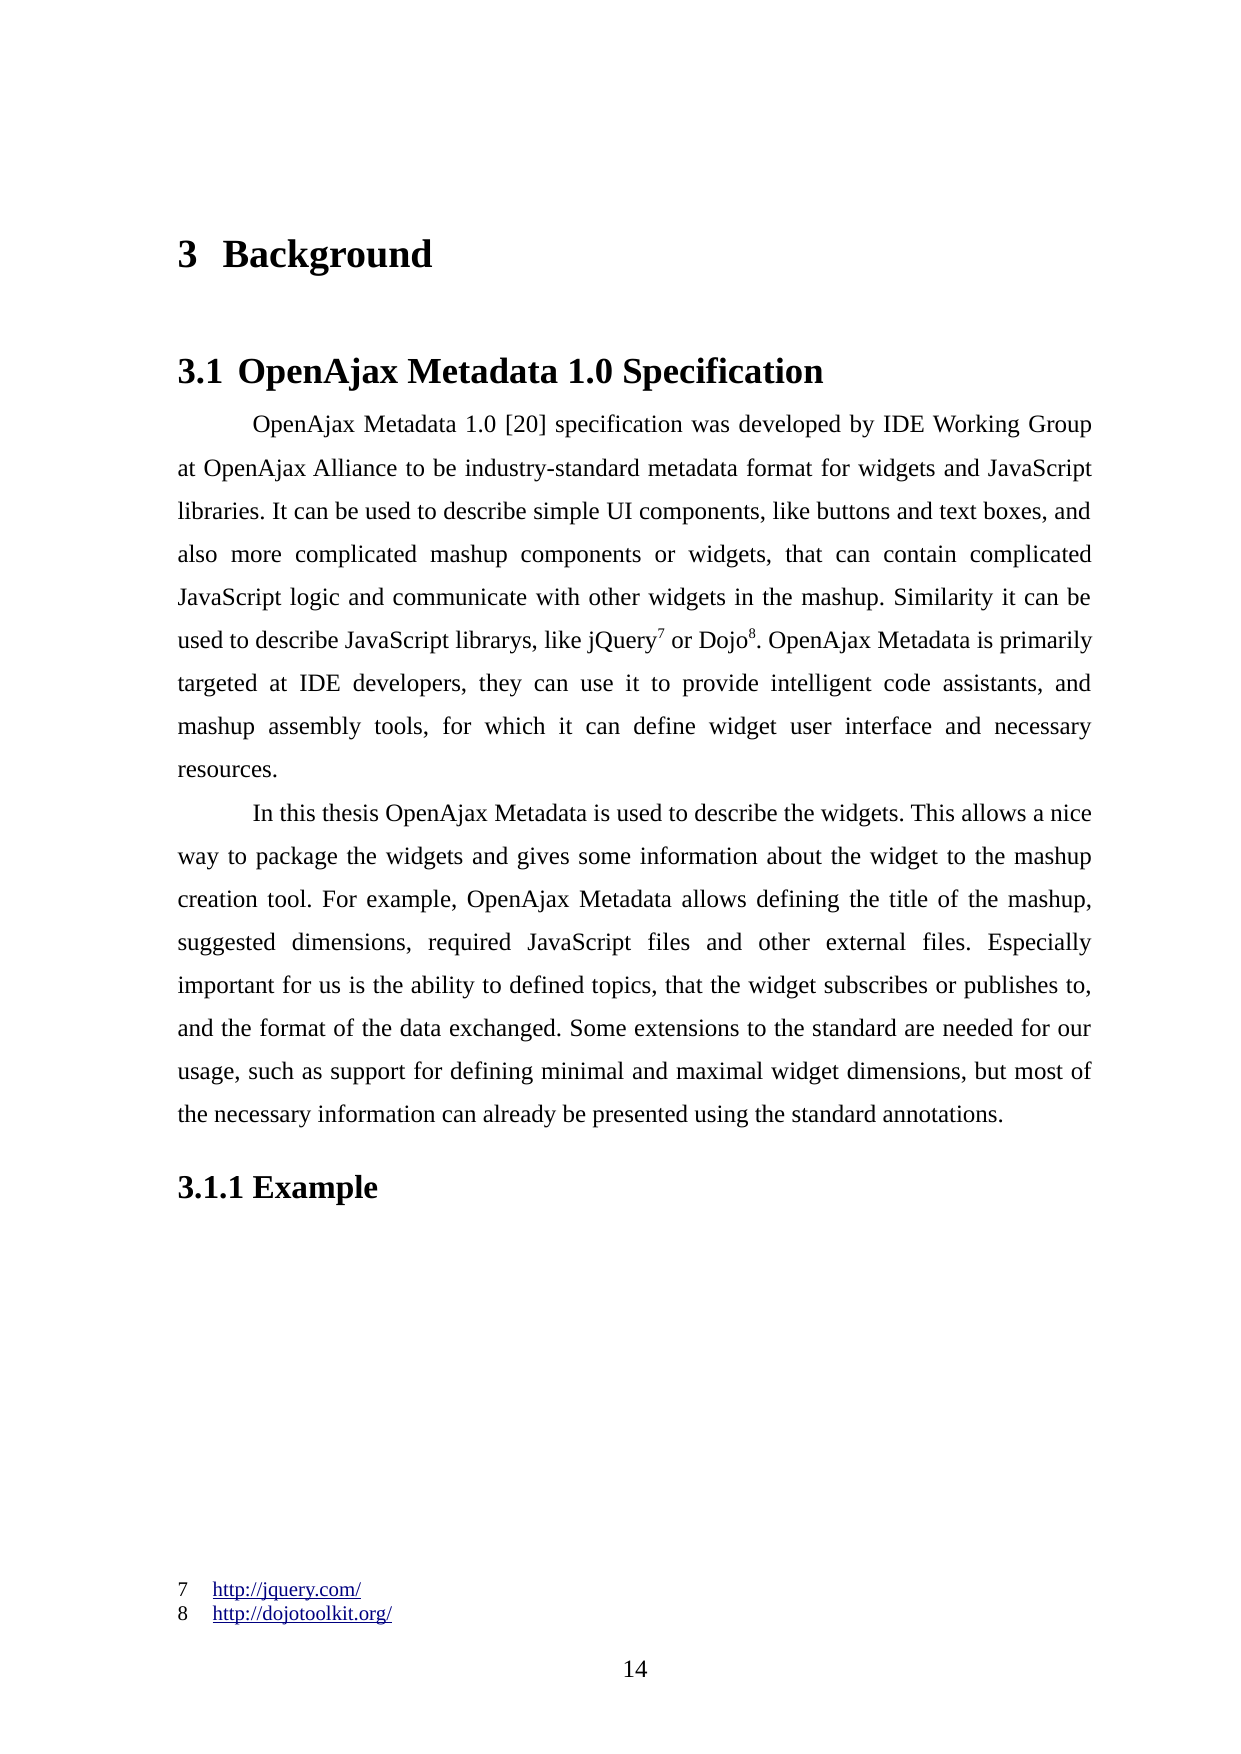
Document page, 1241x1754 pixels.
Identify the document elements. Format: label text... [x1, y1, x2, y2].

text http://jquery.com/ [177, 1577, 1093, 1601]
subtitle Example [177, 1168, 1093, 1206]
subtitle Background [177, 231, 1093, 277]
text OpenAjax Metadata 1.0 [20] specification was developed by IDE Working Group at OpenAjax Alliance to be industry-standard metadata format for widgets and JavaScript libraries. It can be used to describe simple UI components, like buttons and text boxes, and also more complicated mashup components or widgets, that can contain complicated JavaScript logic and communicate with other widgets in the mashup. Similarity it can be used to describe JavaScript librarys, like jQuery or Dojo. OpenAjax Metadata is primarily targeted at IDE developers, they can use it to provide intelligent code assistants, and mashup assembly tools, for which it can define widget user interface and necessary resources. [177, 409, 1093, 783]
text In this thesis OpenAjax Metadata is used to describe the widgets. This allows a nice way to package the widgets and gives some information about the widget to the mashup creation tool. For example, OpenAjax Metadata allows defining the title of the mashup, suggested dimensions, required JavaScript files and other external files. Especially important for us is the ability to defined topics, that the widget subscribes or publishes to, and the format of the data exchanged. Some extensions to the standard are needed for our usage, such as support for defining minimal and maximal widget dimensions, but most of the necessary information can already be presented using the standard annotations. [177, 798, 1093, 1128]
text http://dojotoolkit.org/ [177, 1601, 1093, 1625]
subtitle OpenAjax Metadata 1.0 Specification [177, 349, 1093, 391]
